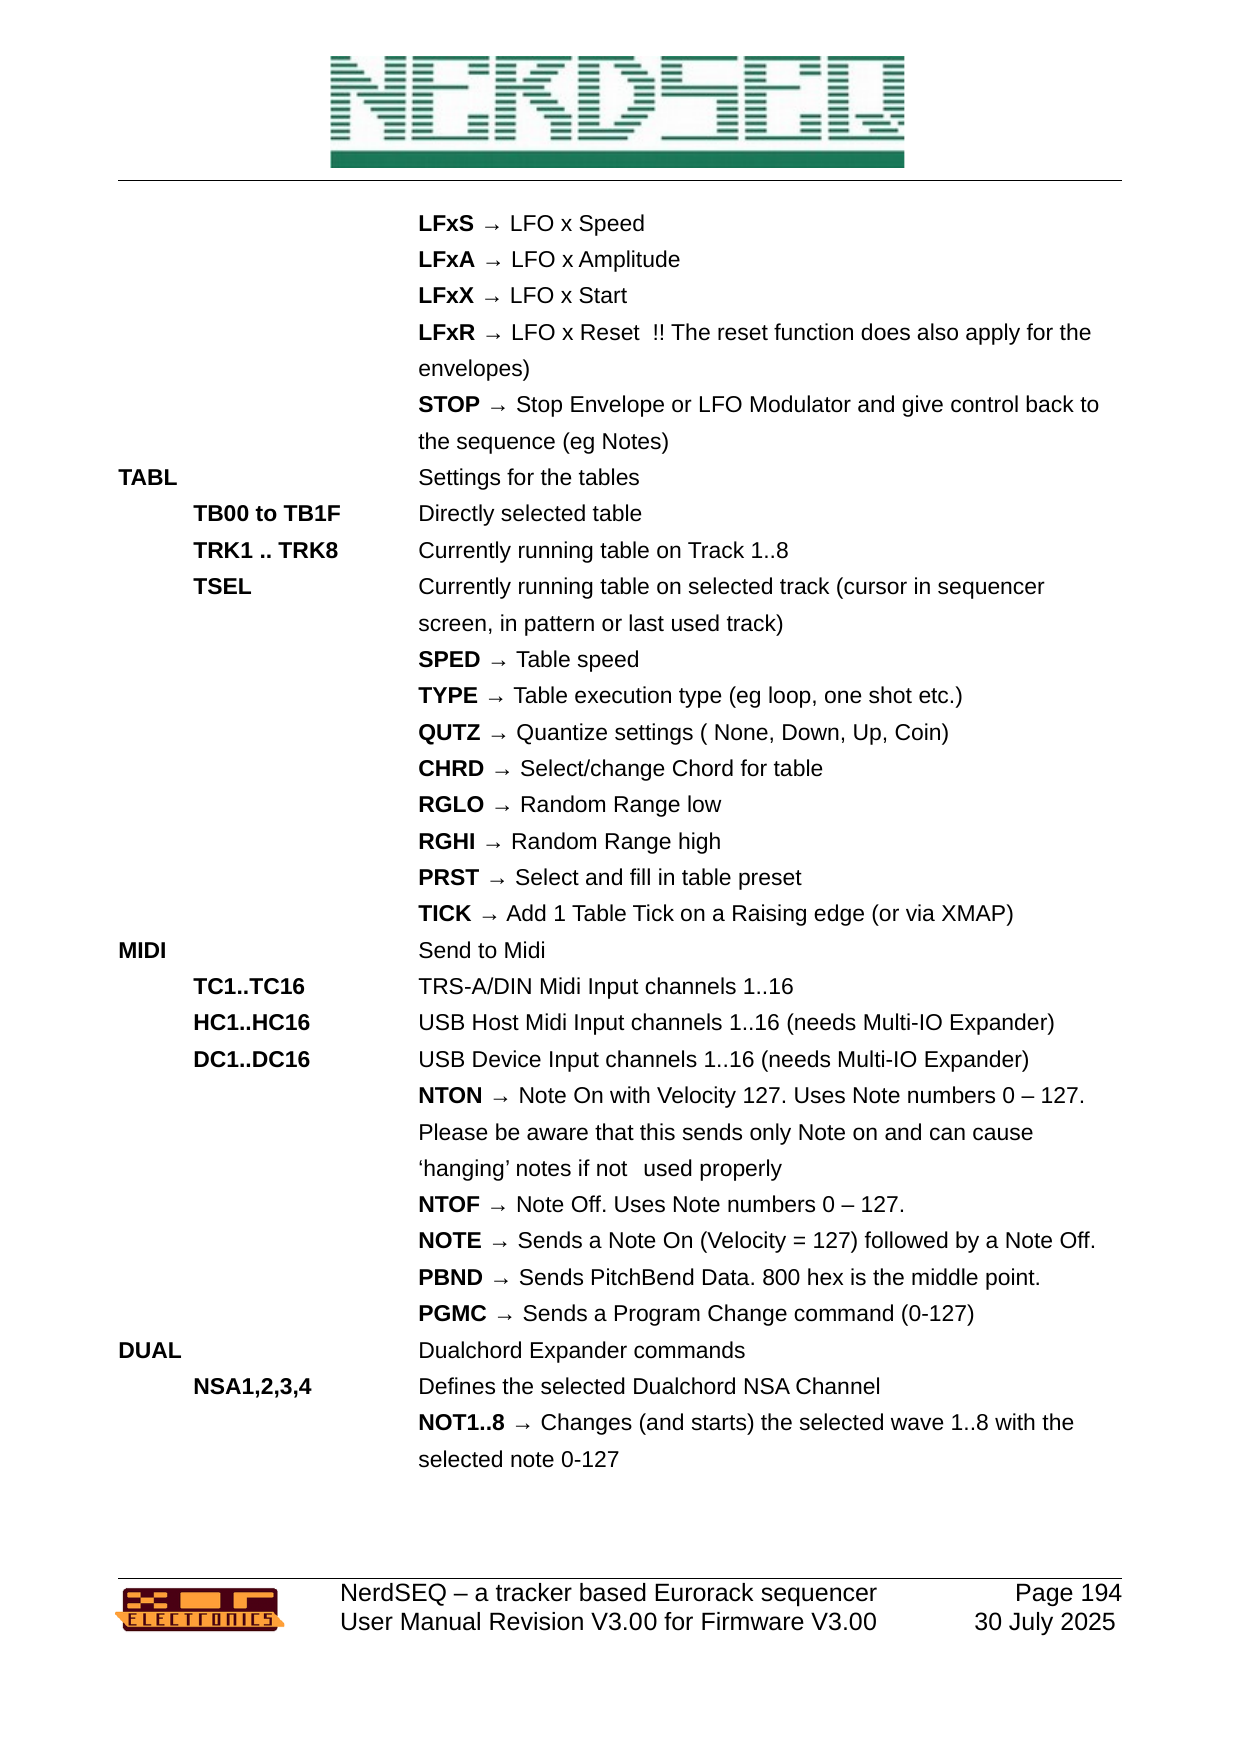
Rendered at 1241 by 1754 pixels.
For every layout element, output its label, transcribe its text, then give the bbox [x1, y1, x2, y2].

text NTOF → Note Off. Uses Note numbers 0 – 127. [118, 1191, 1122, 1217]
picture [330, 56, 905, 168]
text NOTE → Sends a Note On (Velocity = 127) followed by a Note Off. [118, 1227, 1122, 1254]
text TB00 to TB1F Directly selected table [118, 500, 1122, 527]
text MIDI Send to Midi [118, 937, 1122, 963]
text TABL Settings for the tables [118, 464, 1122, 490]
text RGLO → Random Range low [118, 791, 1122, 818]
text STOP → Stop Envelope or LFO Modulator and give control back to the sequence (eg Notes) [118, 391, 1122, 454]
text TICK → Add 1 Table Tick on a Raising edge (or via XMAP) [118, 900, 1122, 927]
text HC1..HC16 USB Host Midi Input channels 1..16 (needs Multi-IO Expander) [118, 1009, 1122, 1036]
text DUAL Dualchord Expander commands [118, 1337, 1122, 1363]
text SPED → Table speed [118, 646, 1122, 672]
text PBND → Sends PitchBend Data. 800 hex is the middle point. [118, 1264, 1122, 1290]
text LFxX → LFO x Start [118, 282, 1122, 309]
picture [115, 1584, 285, 1634]
text NTON → Note On with Velocity 127. Uses Note numbers 0 – 127. Please be aware that this sends only Note on and can cause ‘hanging’ notes if not used properly [118, 1082, 1122, 1181]
text TRK1 .. TRK8 Currently running table on Track 1..8 [118, 537, 1122, 563]
text QUTZ → Quantize settings ( None, Down, Up, Coin) [118, 718, 1122, 745]
text CHRD → Select/change Chord for table [118, 755, 1122, 781]
text LFxR → LFO x Reset !! The reset function does also apply for the envelopes) [118, 319, 1122, 381]
text LFxS → LFO x Speed [118, 209, 1122, 236]
text RGHI → Random Range high [118, 828, 1122, 854]
text NOT1..8 → Changes (and starts) the selected wave 1..8 with the selected note 0-127 [118, 1409, 1122, 1472]
text PRST → Select and fill in table preset [118, 864, 1122, 890]
text TSEL Currently running table on selected track (cursor in sequencer screen, in pattern or last used track) [118, 573, 1122, 636]
text NSA1,2,3,4 Defines the selected Dualchord NSA Channel [118, 1373, 1122, 1399]
text TYPE → Table execution type (eg loop, one shot etc.) [118, 682, 1122, 708]
text TC1..TC16 TRS-A/DIN Midi Input channels 1..16 [118, 973, 1122, 999]
text DC1..DC16 USB Device Input channels 1..16 (needs Multi-IO Expander) [118, 1046, 1122, 1072]
text PGMC → Sends a Program Change command (0-127) [118, 1300, 1122, 1327]
text LFxA → LFO x Amplitude [118, 246, 1122, 272]
